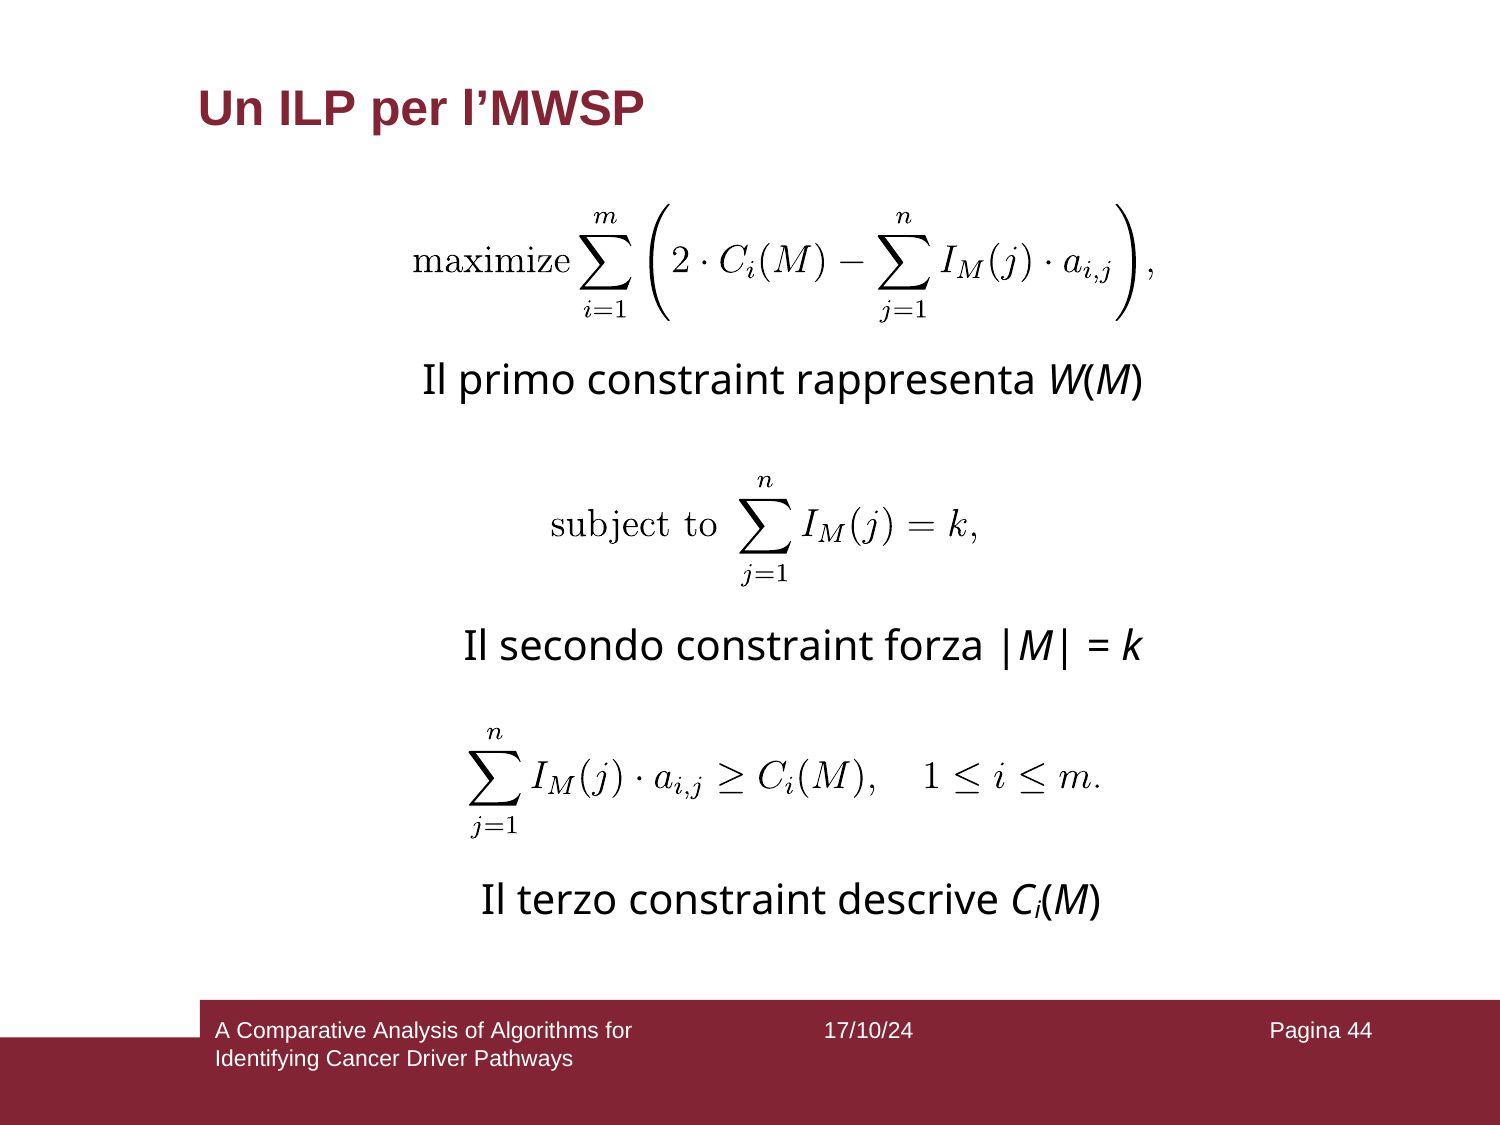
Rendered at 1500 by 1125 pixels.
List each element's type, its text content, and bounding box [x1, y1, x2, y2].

text_box A Comparative Analysis of Algorithms for Identifying Cancer Driver Pathways [199, 1008, 676, 1084]
text_box Pagina <numero> [1074, 1008, 1388, 1084]
text_box Il terzo constraint descrive Ci(M) [466, 865, 1235, 981]
picture [551, 475, 977, 587]
picture [468, 727, 1100, 839]
text_box 17/10/24 [712, 1008, 1026, 1084]
picture [413, 203, 1153, 323]
title Un ILP per l’MWSP [183, 67, 1400, 150]
text_box Il primo constraint rappresenta W(M) [407, 345, 1176, 461]
text_box Il secondo constraint forza |M| = k [448, 611, 1217, 727]
